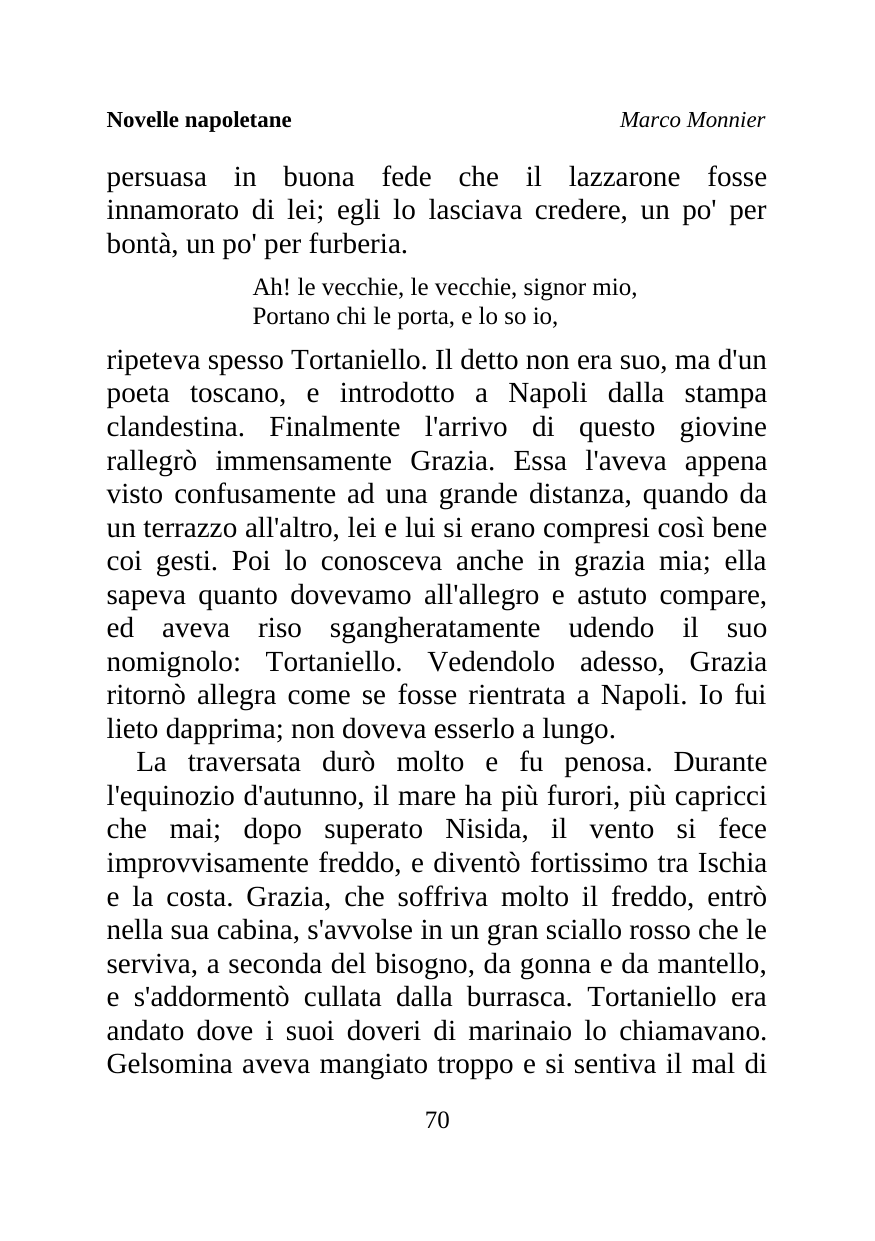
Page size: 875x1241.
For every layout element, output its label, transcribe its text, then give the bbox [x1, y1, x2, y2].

text La traversata durò molto e fu penosa. Durante l'equinozio d'autunno, il mare ha più furori, più capricci che mai; dopo superato Nisida, il vento si fece improvvisamente freddo, e diventò fortissimo tra Ischia e la costa. Grazia, che soffriva molto il freddo, entrò nella sua cabina, s'avvolse in un gran sciallo rosso che le serviva, a seconda del bisogno, da gonna e da mantello, e s'addormentò cullata dalla burrasca. Tortaniello era andato dove i suoi doveri di marinaio lo chiamavano. Gelsomina aveva mangiato troppo e si sentiva il mal di [106, 744, 768, 1080]
text persuasa in buona fede che il lazzarone fosse innamorato di lei; egli lo lasciava credere, un po' per bontà, un po' per furberia. [106, 159, 768, 259]
text Ah! le vecchie, le vecchie, signor mio, Portano chi le porta, e lo so io, [252, 272, 768, 329]
text ripeteva spesso Tortaniello. Il detto non era suo, ma d'un poeta toscano, e introdotto a Napoli dalla stampa clandestina. Finalmente l'arrivo di questo giovine rallegrò immensamente Grazia. Essa l'aveva appena visto confusamente ad una grande distanza, quando da un terrazzo all'altro, lei e lui si erano compresi così bene coi gesti. Poi lo conosceva anche in grazia mia; ella sapeva quanto dovevamo all'allegro e astuto compare, ed aveva riso sgangheratamente udendo il suo nomignolo: Tortaniello. Vedendolo adesso, Grazia ritornò allegra come se fosse rientrata a Napoli. Io fui lieto dapprima; non doveva esserlo a lungo. [106, 342, 768, 744]
